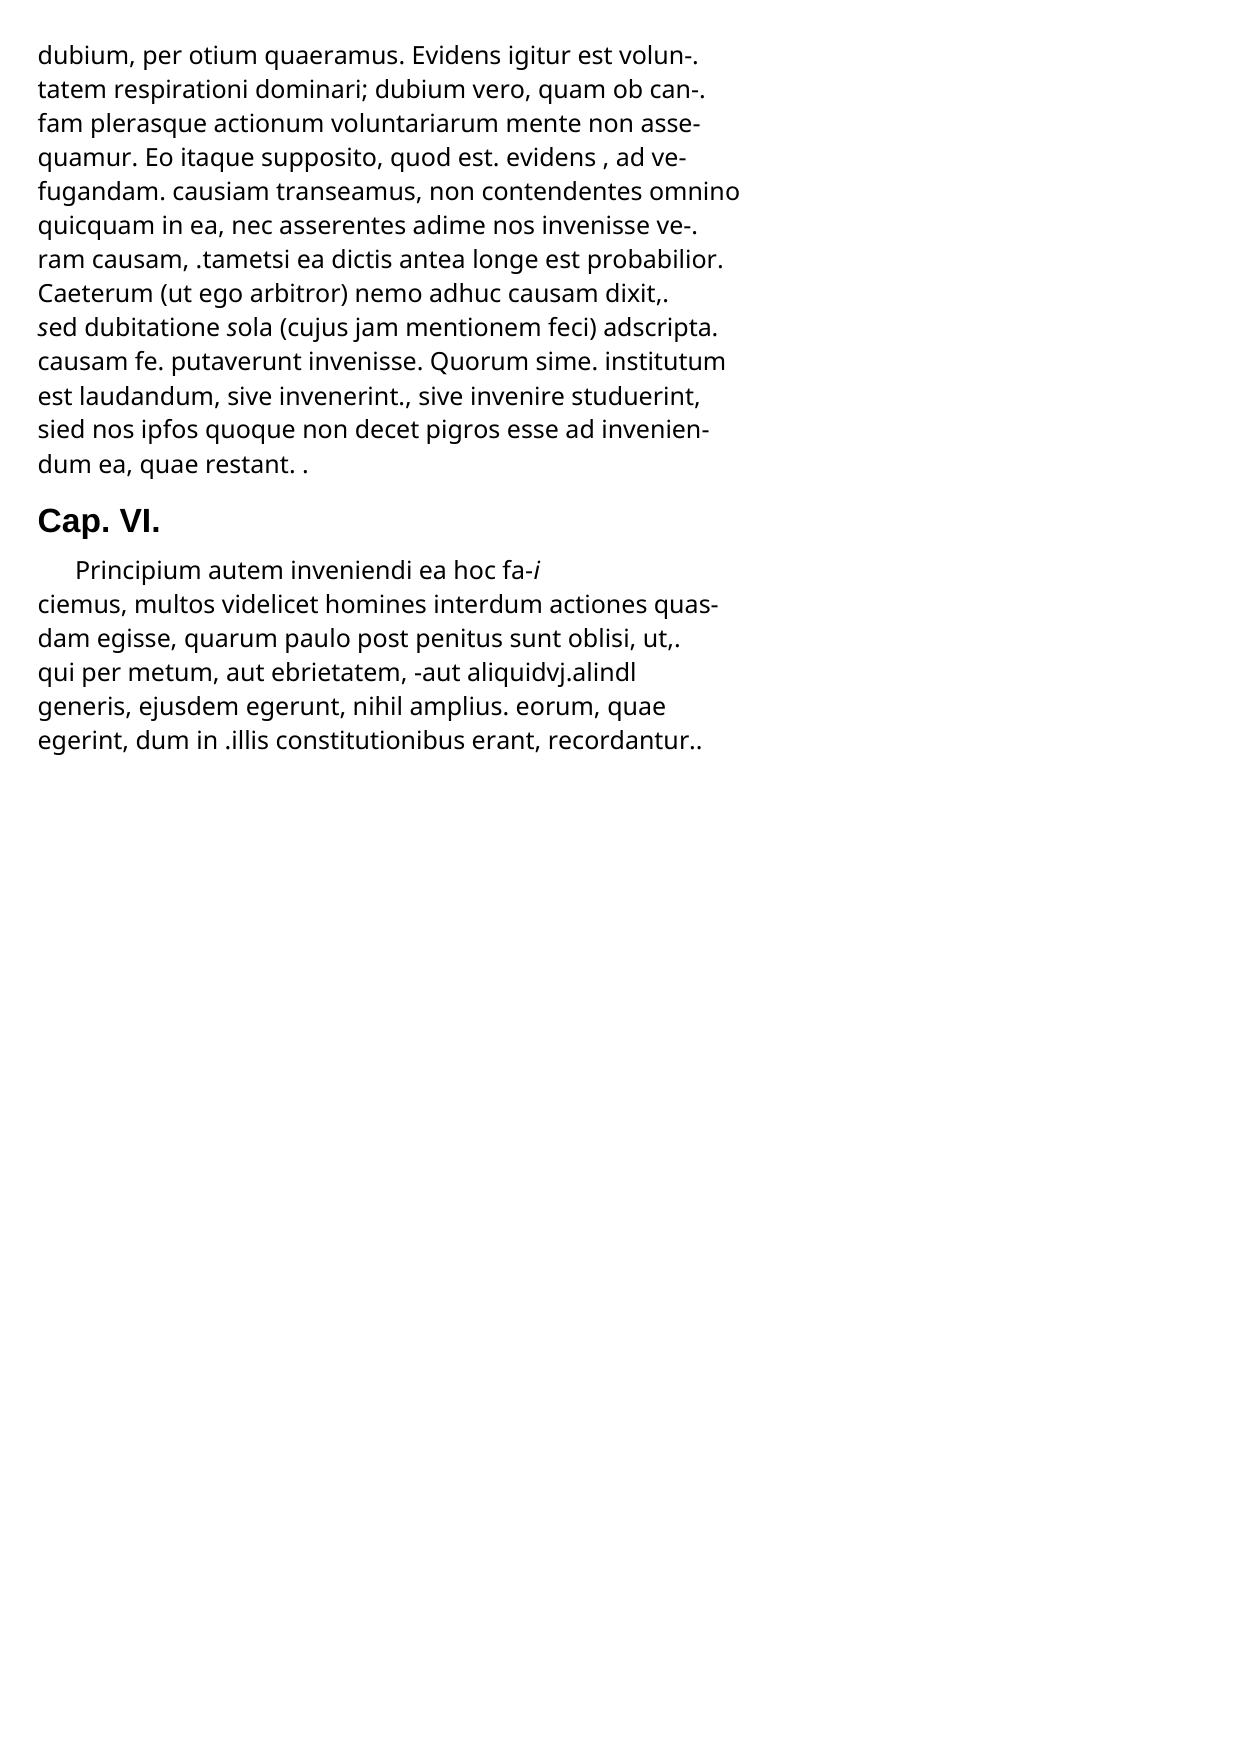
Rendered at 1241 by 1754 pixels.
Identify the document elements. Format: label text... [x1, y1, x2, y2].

text dubium, per otium quaeramus. Evidens igitur est volun-. tatem respirationi dominari; dubium vero, quam ob can-. fam plerasque actionum voluntariarum mente non asse- quamur. Eo itaque supposito, quod est. evidens , ad ve- fugandam. causiam transeamus, non contendentes omnino quicquam in ea, nec asserentes adime nos invenisse ve-. ram causam, .tametsi ea dictis antea longe est probabilior. Caeterum (ut ego arbitror) nemo adhuc causam dixit,. sed dubitatione sola (cujus jam mentionem feci) adscripta. causam fe. putaverunt invenisse. Quorum sime. institutum est laudandum, sive invenerint., sive invenire studuerint, sied nos ipfos quoque non decet pigros esse ad invenien- dum ea, quae restant. . [37, 37, 1203, 480]
subtitle Cap. VI. [37, 501, 1203, 540]
text Principium autem inveniendi ea hoc fa-i ciemus, multos videlicet homines interdum actiones quas- dam egisse, quarum paulo post penitus sunt oblisi, ut,. qui per metum, aut ebrietatem, -aut aliquidvj.alindl generis, ejusdem egerunt, nihil amplius. eorum, quae egerint, dum in .illis constitutionibus erant, recordantur.. [37, 552, 1203, 757]
